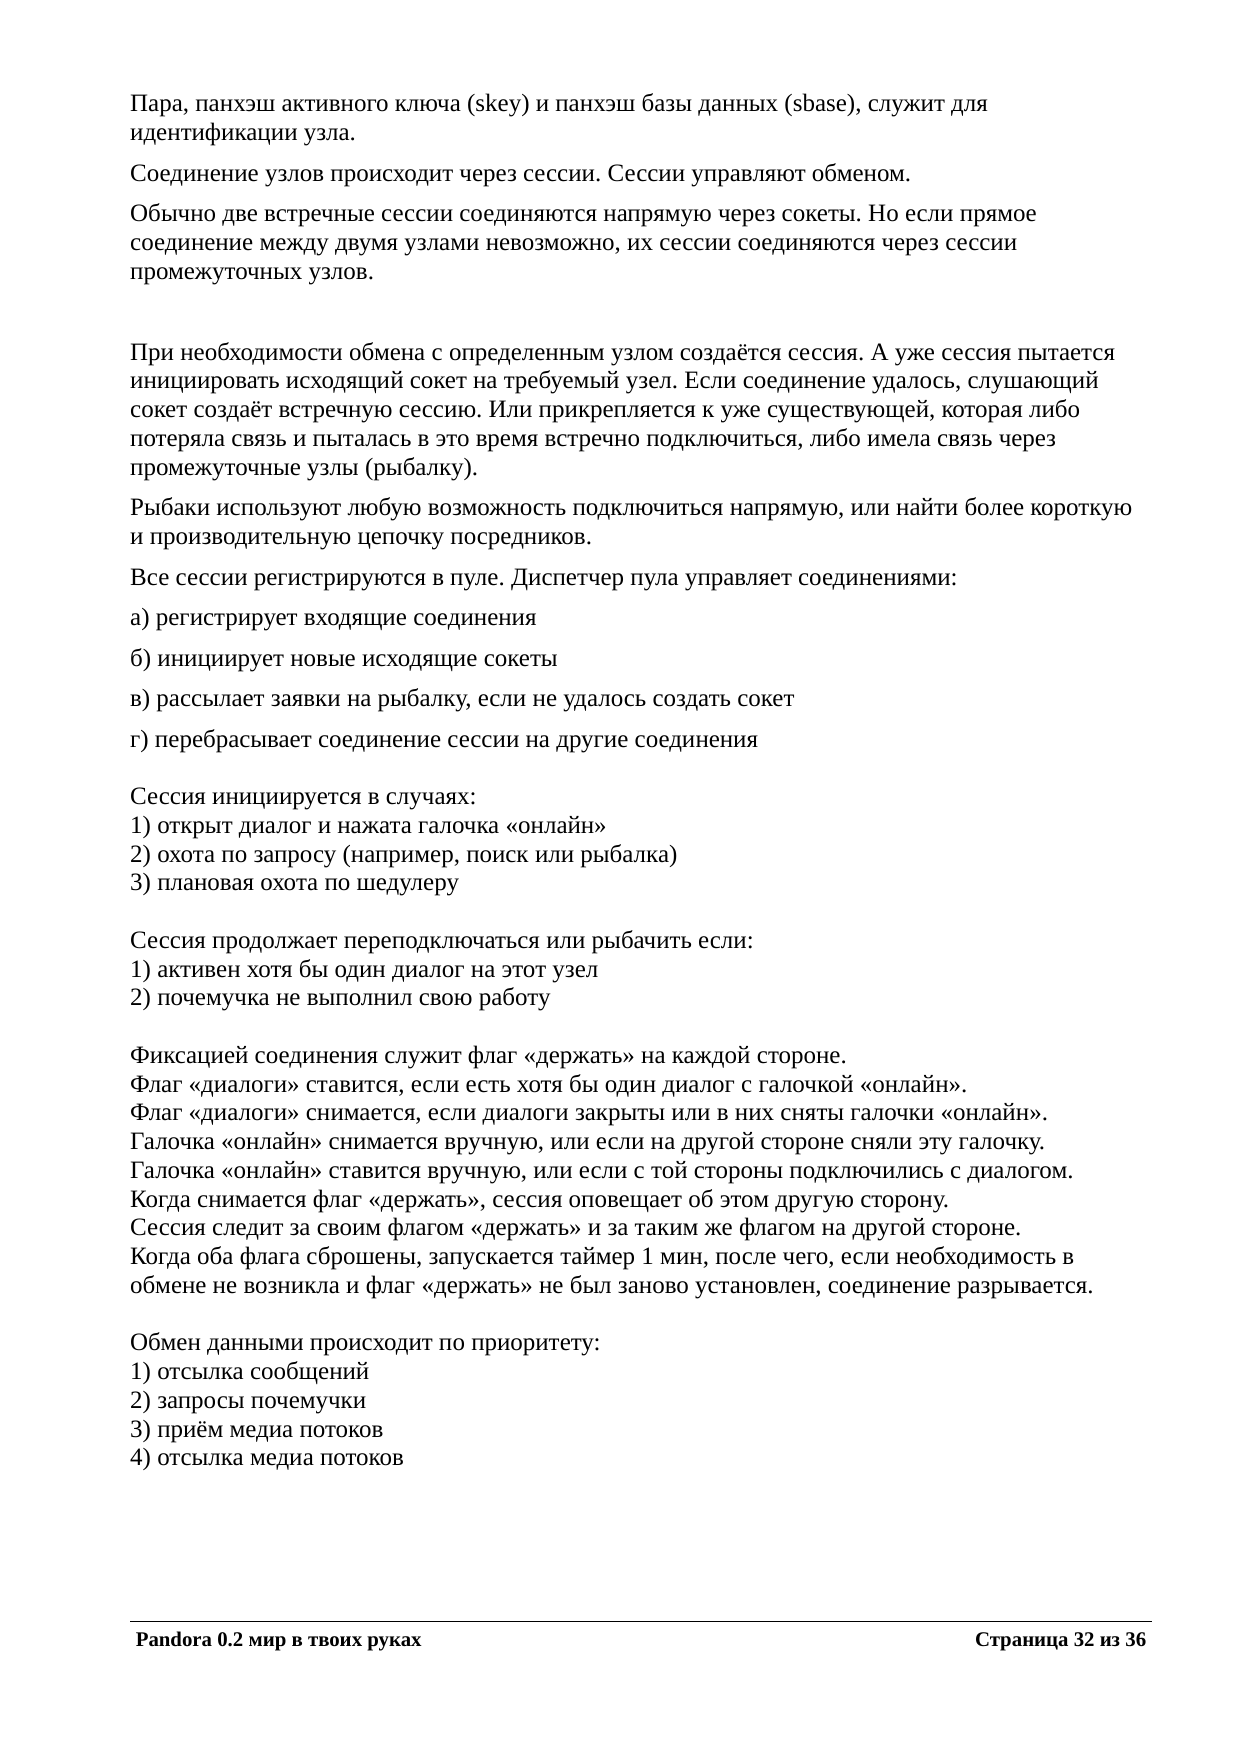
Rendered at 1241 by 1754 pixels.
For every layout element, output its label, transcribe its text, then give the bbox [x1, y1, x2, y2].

text Пара, панхэш активного ключа (skey) и панхэш базы данных (sbase), служит для идентификации узла. [130, 88, 1152, 146]
text Обычно две встречные сессии соединяются напрямую через сокеты. Но если прямое соединение между двумя узлами невозможно, их сессии соединяются через сессии промежуточных узлов. [130, 198, 1152, 284]
text Сессия продолжает переподключаться или рыбачить если: [130, 925, 1152, 954]
text Обмен данными происходит по приоритету: [130, 1327, 1152, 1356]
text Галочка «онлайн» снимается вручную, или если на другой стороне сняли эту галочку. [130, 1126, 1152, 1155]
text 1) открыт диалог и нажата галочка «онлайн» [130, 810, 1152, 839]
text Сессия инициируется в случаях: [130, 781, 1152, 810]
text 3) плановая охота по шедулеру [130, 867, 1152, 896]
text Соединение узлов происходит через сессии. Сессии управляют обменом. [130, 158, 1152, 187]
text а) регистрирует входящие соединения [130, 602, 1152, 631]
text Рыбаки используют любую возможность подключиться напрямую, или найти более короткую и производительную цепочку посредников. [130, 492, 1152, 550]
text 1) отсылка сообщений [130, 1356, 1152, 1385]
text При необходимости обмена с определенным узлом создаётся сессия. А уже сессия пытается инициировать исходящий сокет на требуемый узел. Если соединение удалось, слушающий сокет создаёт встречную сессию. Или прикрепляется к уже существующей, которая либо потеряла связь и пыталась в это время встречно подключиться, либо имела связь через промежуточные узлы (рыбалку). [130, 337, 1152, 481]
text 3) приём медиа потоков [130, 1414, 1152, 1442]
text Когда оба флага сброшены, запускается таймер 1 мин, после чего, если необходимость в обмене не возникла и флаг «держать» не был заново установлен, соединение разрывается. [130, 1241, 1152, 1299]
text в) рассылает заявки на рыбалку, если не удалось создать сокет [130, 683, 1152, 712]
text Флаг «диалоги» ставится, если есть хотя бы один диалог с галочкой «онлайн». [130, 1069, 1152, 1097]
text Галочка «онлайн» ставится вручную, или если с той стороны подключились с диалогом. [130, 1155, 1152, 1184]
text Флаг «диалоги» снимается, если диалоги закрыты или в них сняты галочки «онлайн». [130, 1097, 1152, 1126]
text 2) запросы почемучки [130, 1385, 1152, 1414]
text 4) отсылка медиа потоков [130, 1442, 1152, 1471]
text Фиксацией соединения служит флаг «держать» на каждой стороне. [130, 1040, 1152, 1069]
text Все сессии регистрируются в пуле. Диспетчер пула управляет соединениями: [130, 562, 1152, 590]
text г) перебрасывает соединение сессии на другие соединения [130, 724, 1152, 752]
text б) инициирует новые исходящие сокеты [130, 643, 1152, 671]
text 1) активен хотя бы один диалог на этот узел [130, 954, 1152, 982]
text Сессия следит за своим флагом «держать» и за таким же флагом на другой стороне. [130, 1212, 1152, 1241]
text 2) почемучка не выполнил свою работу [130, 982, 1152, 1011]
text 2) охота по запросу (например, поиск или рыбалка) [130, 839, 1152, 867]
text Когда снимается флаг «держать», сессия оповещает об этом другую сторону. [130, 1184, 1152, 1212]
